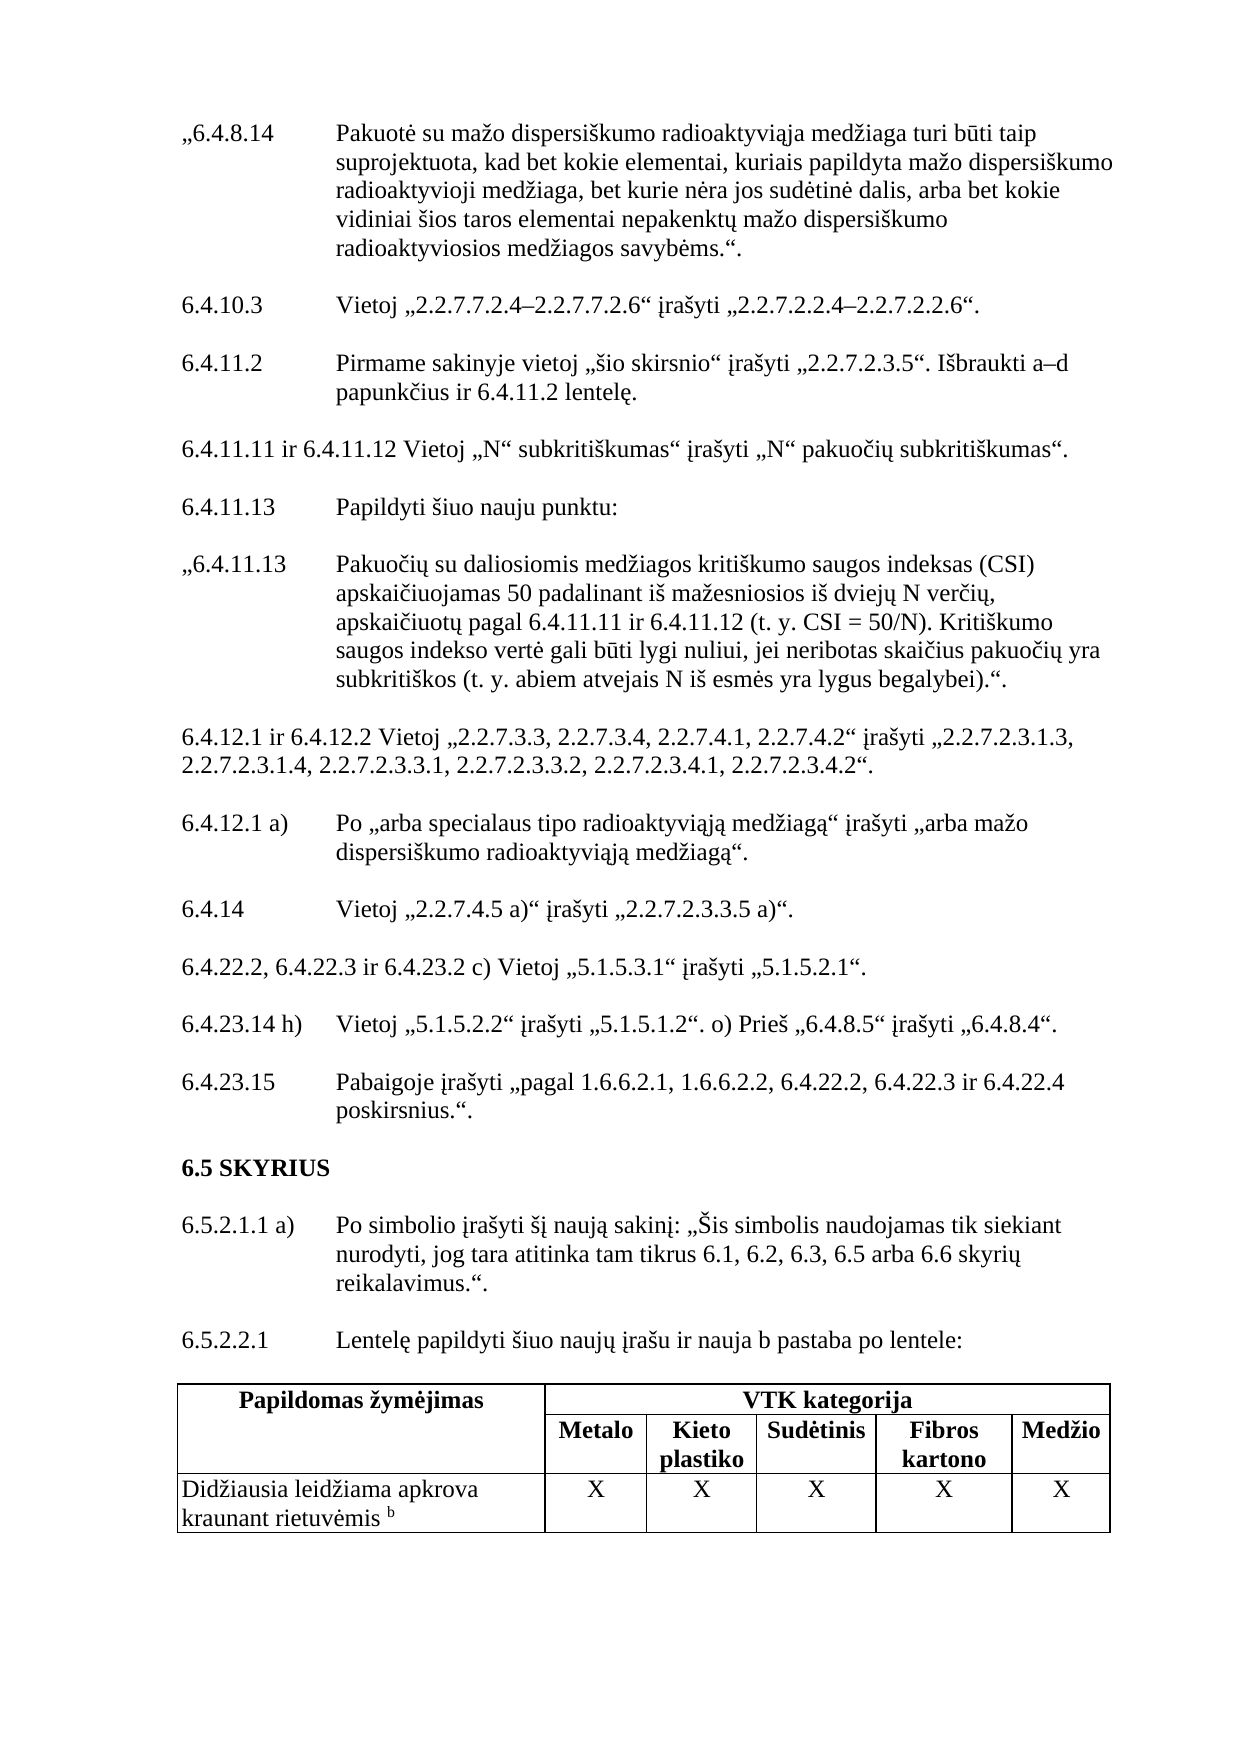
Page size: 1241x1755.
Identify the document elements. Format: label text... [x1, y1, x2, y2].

table_cell Po simbolio įrašyti šį naują sakinį: „Šis simbolis naudojamas tik siekiant nurodyti, jog tara atitinka tam tikrus 6.1, 6.2, 6.3, 6.5 arba 6.6 skyrių reikalavimus.“. [331, 1211, 1122, 1326]
table_cell Sudėtinis [757, 1415, 875, 1472]
table_cell Papildyti šiuo nauju punktu: [331, 492, 1122, 549]
table_cell Kieto plastiko [647, 1415, 756, 1472]
table_cell 6.4.11.11 ir 6.4.11.12 Vietoj „N“ subkritiškumas“ įrašyti „N“ pakuočių subkritiškumas“. [177, 434, 1122, 492]
table_cell Pakuočių su daliosiomis medžiagos kritiškumo saugos indeksas (CSI) apskaičiuojamas 50 padalinant iš mažesniosios iš dviejų N verčių, apskaičiuotų pagal 6.4.11.11 ir 6.4.11.12 (t. y. CSI = 50/N). Kritiškumo saugos indekso vertė gali būti lygi nuliui, jei neribotas skaičius pakuočių yra subkritiškos (t. y. abiem atvejais N iš esmės yra lygus begalybei).“. [331, 549, 1122, 722]
table_cell Vietoj „2.2.7.4.5 a)“ įrašyti „2.2.7.2.3.3.5 a)“. [331, 894, 1122, 952]
table_cell Lentelę papildyti šiuo naujų įrašu ir nauja b pastaba po lentele: [331, 1326, 1122, 1354]
table_cell „6.4.11.13 [177, 549, 331, 722]
table_cell 6.4.11.2 [177, 348, 331, 434]
table_cell X [1013, 1474, 1109, 1532]
table_cell X [757, 1474, 875, 1532]
table_cell X [647, 1474, 756, 1532]
table_cell Fibros kartono [877, 1415, 1011, 1472]
table_cell 6.4.12.1 ir 6.4.12.2 Vietoj „2.2.7.3.3, 2.2.7.3.4, 2.2.7.4.1, 2.2.7.4.2“ įrašyti „2.2.7.2.3.1.3, 2.2.7.2.3.1.4, 2.2.7.2.3.3.1, 2.2.7.2.3.3.2, 2.2.7.2.3.4.1, 2.2.7.2.3.4.2“. [177, 722, 1122, 808]
table_cell Pabaigoje įrašyti „pagal 1.6.6.2.1, 1.6.6.2.2, 6.4.22.2, 6.4.22.3 ir 6.4.22.4 poskirsnius.“. [331, 1067, 1122, 1153]
table_cell Metalo [546, 1415, 646, 1472]
table_cell Vietoj „5.1.5.2.2“ įrašyti „5.1.5.1.2“. o) Prieš „6.4.8.5“ įrašyti „6.4.8.4“. [331, 1009, 1122, 1067]
table_cell 6.4.10.3 [177, 291, 331, 348]
table_cell 6.4.11.13 [177, 492, 331, 549]
table_cell 6.5 SKYRIUS [177, 1153, 1122, 1211]
table_cell 6.4.23.14 h) [177, 1009, 331, 1067]
table_cell „6.4.8.14 [177, 118, 331, 291]
table_cell 6.5.2.2.1 [177, 1326, 331, 1354]
table_cell 6.5.2.1.1 a) [177, 1211, 331, 1326]
table_cell Vietoj „2.2.7.7.2.4–2.2.7.7.2.6“ įrašyti „2.2.7.2.2.4–2.2.7.2.2.6“. [331, 291, 1122, 348]
table_cell X [877, 1474, 1011, 1532]
table_cell 6.4.23.15 [177, 1067, 331, 1153]
table_cell Po „arba specialaus tipo radioaktyviąją medžiagą“ įrašyti „arba mažo dispersiškumo radioaktyviąją medžiagą“. [331, 808, 1122, 894]
table_cell Pakuotė su mažo dispersiškumo radioaktyviąja medžiaga turi būti taip suprojektuota, kad bet kokie elementai, kuriais papildyta mažo dispersiškumo radioaktyvioji medžiaga, bet kurie nėra jos sudėtinė dalis, arba bet kokie vidiniai šios taros elementai nepakenktų mažo dispersiškumo radioaktyviosios medžiagos savybėms.“. [331, 118, 1122, 291]
table_header VTK kategorija [546, 1385, 1109, 1413]
table_cell 6.4.14 [177, 894, 331, 952]
table_cell Didžiausia leidžiama apkrova kraunant rietuvėmis b [178, 1474, 544, 1532]
table_header Papildomas žymėjimas [178, 1385, 544, 1472]
table_cell Medžio [1013, 1415, 1109, 1472]
table_cell X [546, 1474, 646, 1532]
table_cell 6.4.22.2, 6.4.22.3 ir 6.4.23.2 c) Vietoj „5.1.5.3.1“ įrašyti „5.1.5.2.1“. [177, 952, 1122, 1009]
table_cell 6.4.12.1 a) [177, 808, 331, 894]
table_cell Pirmame sakinyje vietoj „šio skirsnio“ įrašyti „2.2.7.2.3.5“. Išbraukti a–d papunkčius ir 6.4.11.2 lentelę. [331, 348, 1122, 434]
